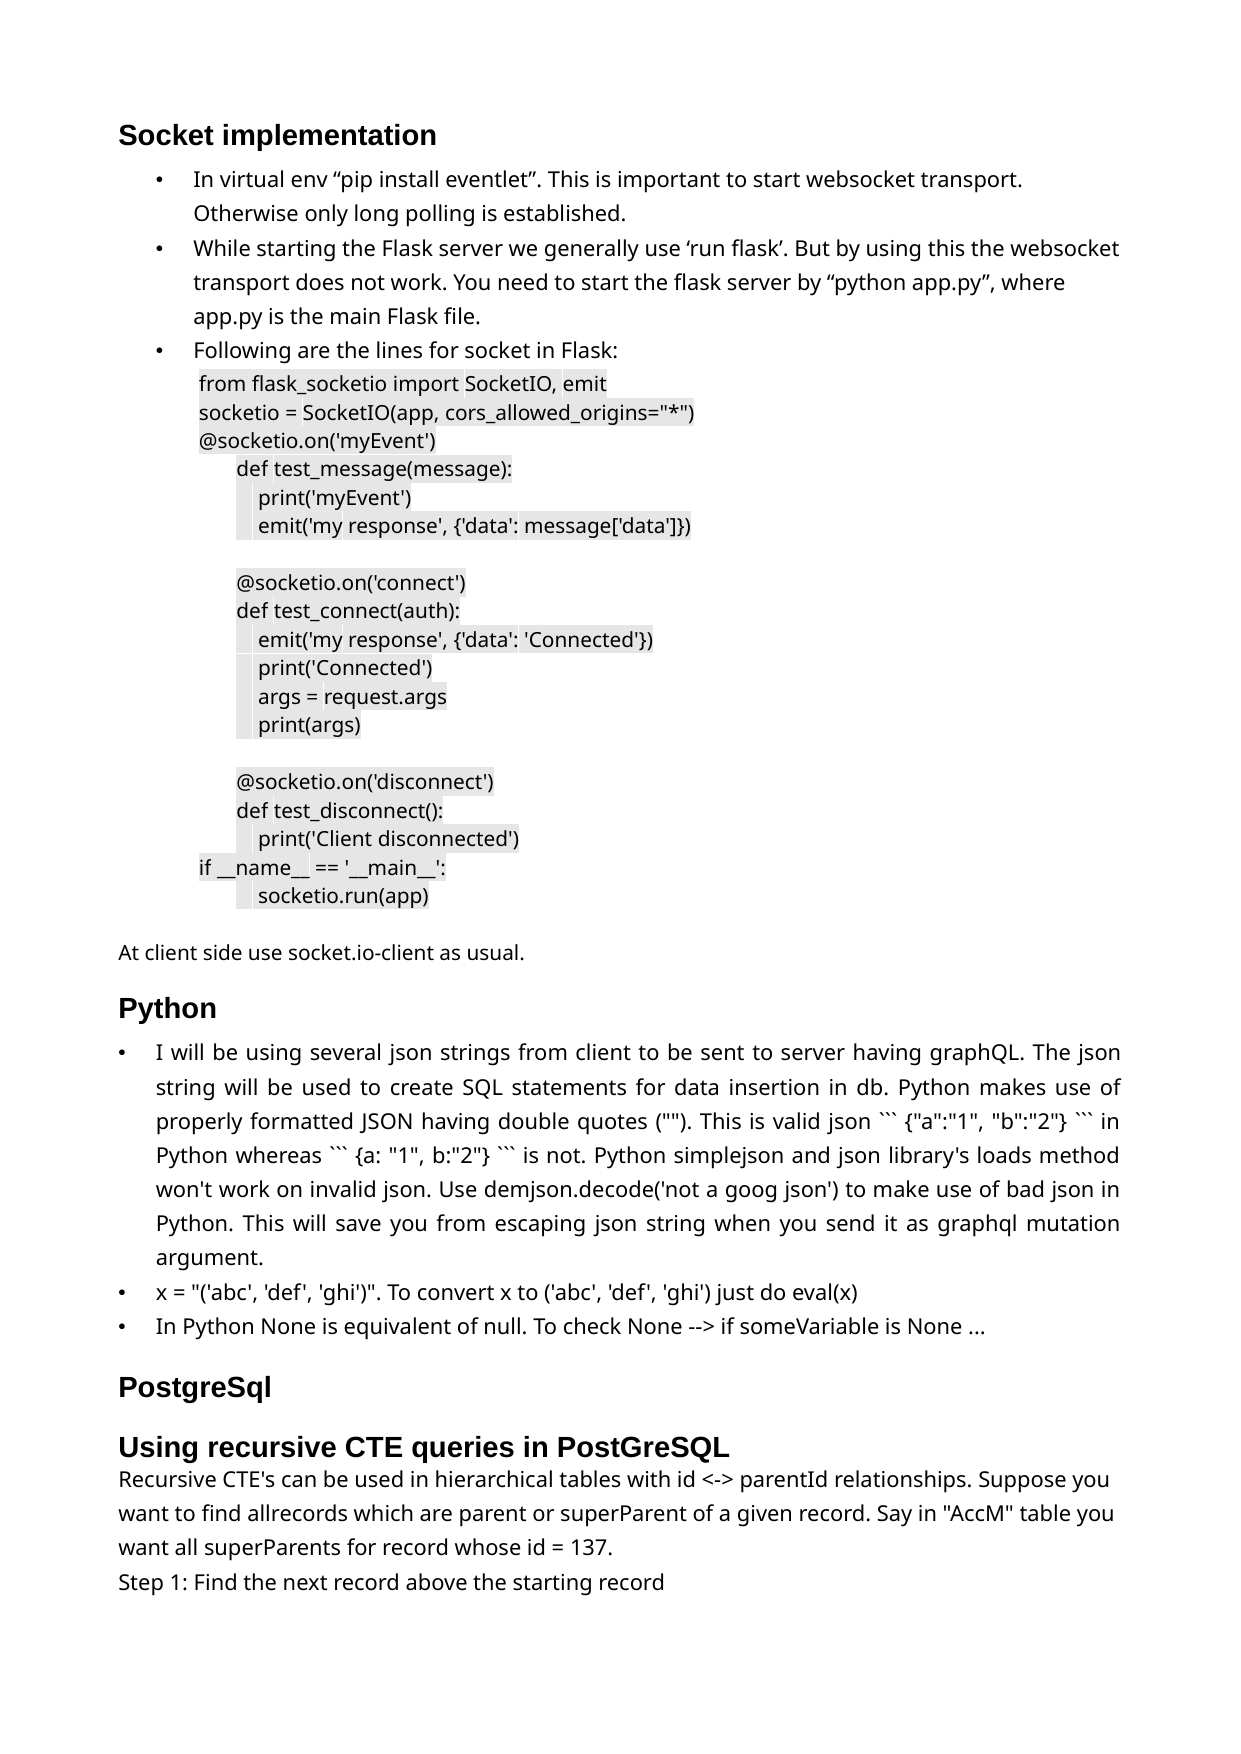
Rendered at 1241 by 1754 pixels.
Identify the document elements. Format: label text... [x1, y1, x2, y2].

text @socketio.on('connect') [236, 568, 1122, 597]
text if __name__ == '__main__': [199, 853, 1122, 881]
list x = "('abc', 'def', 'ghi')". To convert x to ('abc', 'def', 'ghi') just do eval(x) [118, 1277, 1122, 1306]
subtitle PostgreSql [118, 1370, 1122, 1403]
text def test_message(message): [236, 454, 1122, 483]
text def test_disconnect(): [236, 796, 1122, 824]
text print('myEvent') [236, 483, 1122, 511]
subtitle Socket implementation [118, 118, 1122, 152]
text emit('my response', {'data': message['data']}) [236, 511, 1122, 540]
text Step 1: Find the next record above the starting record [118, 1567, 1122, 1596]
text socketio = SocketIO(app, cors_allowed_origins="*") [199, 398, 1122, 426]
text socketio.run(app) [236, 881, 1122, 909]
text from flask_socketio import SocketIO, emit [199, 369, 1122, 398]
text print('Connected') [236, 653, 1122, 682]
text def test_connect(auth): [236, 597, 1122, 625]
text @socketio.on('disconnect') [236, 767, 1122, 796]
list Following are the lines for socket in Flask: [156, 335, 1122, 365]
text @socketio.on('myEvent') [199, 426, 1122, 454]
list In Python None is equivalent of null. To check None --> if someVariable is None ... [118, 1311, 1122, 1341]
text print(args) [236, 710, 1122, 739]
subtitle Python [118, 991, 1122, 1025]
text Recursive CTE's can be used in hierarchical tables with id <-> parentId relationships. Suppose you want to find allrecords which are parent or superParent of a given record. Say in "AccM" table you want all superParents for record whose id = 137. [118, 1464, 1122, 1562]
list In virtual env “pip install eventlet”. This is important to start websocket transport. Otherwise only long polling is established. [156, 164, 1122, 228]
list While starting the Flask server we generally use ‘run flask’. But by using this the websocket transport does not work. You need to start the flask server by “python app.py”, where app.py is the main Flask file. [156, 232, 1122, 331]
text At client side use socket.io-client as usual. [118, 938, 1122, 966]
text args = request.args [236, 682, 1122, 710]
text emit('my response', {'data': 'Connected'}) [236, 625, 1122, 653]
list I will be using several json strings from client to be sent to server having graphQL. The json string will be used to create SQL statements for data insertion in db. Python makes use of properly formatted JSON having double quotes (""). This is valid json ``` {"a":"1", "b":"2"} ``` in Python whereas ``` {a: "1", b:"2"} ``` is not. Python simplejson and json library's loads method won't work on invalid json. Use demjson.decode('not a goog json') to make use of bad json in Python. This will save you from escaping json string when you send it as graphql mutation argument. [118, 1037, 1122, 1272]
text print('Client disconnected') [236, 824, 1122, 853]
subtitle Using recursive CTE queries in PostGreSQL [118, 1431, 1122, 1464]
